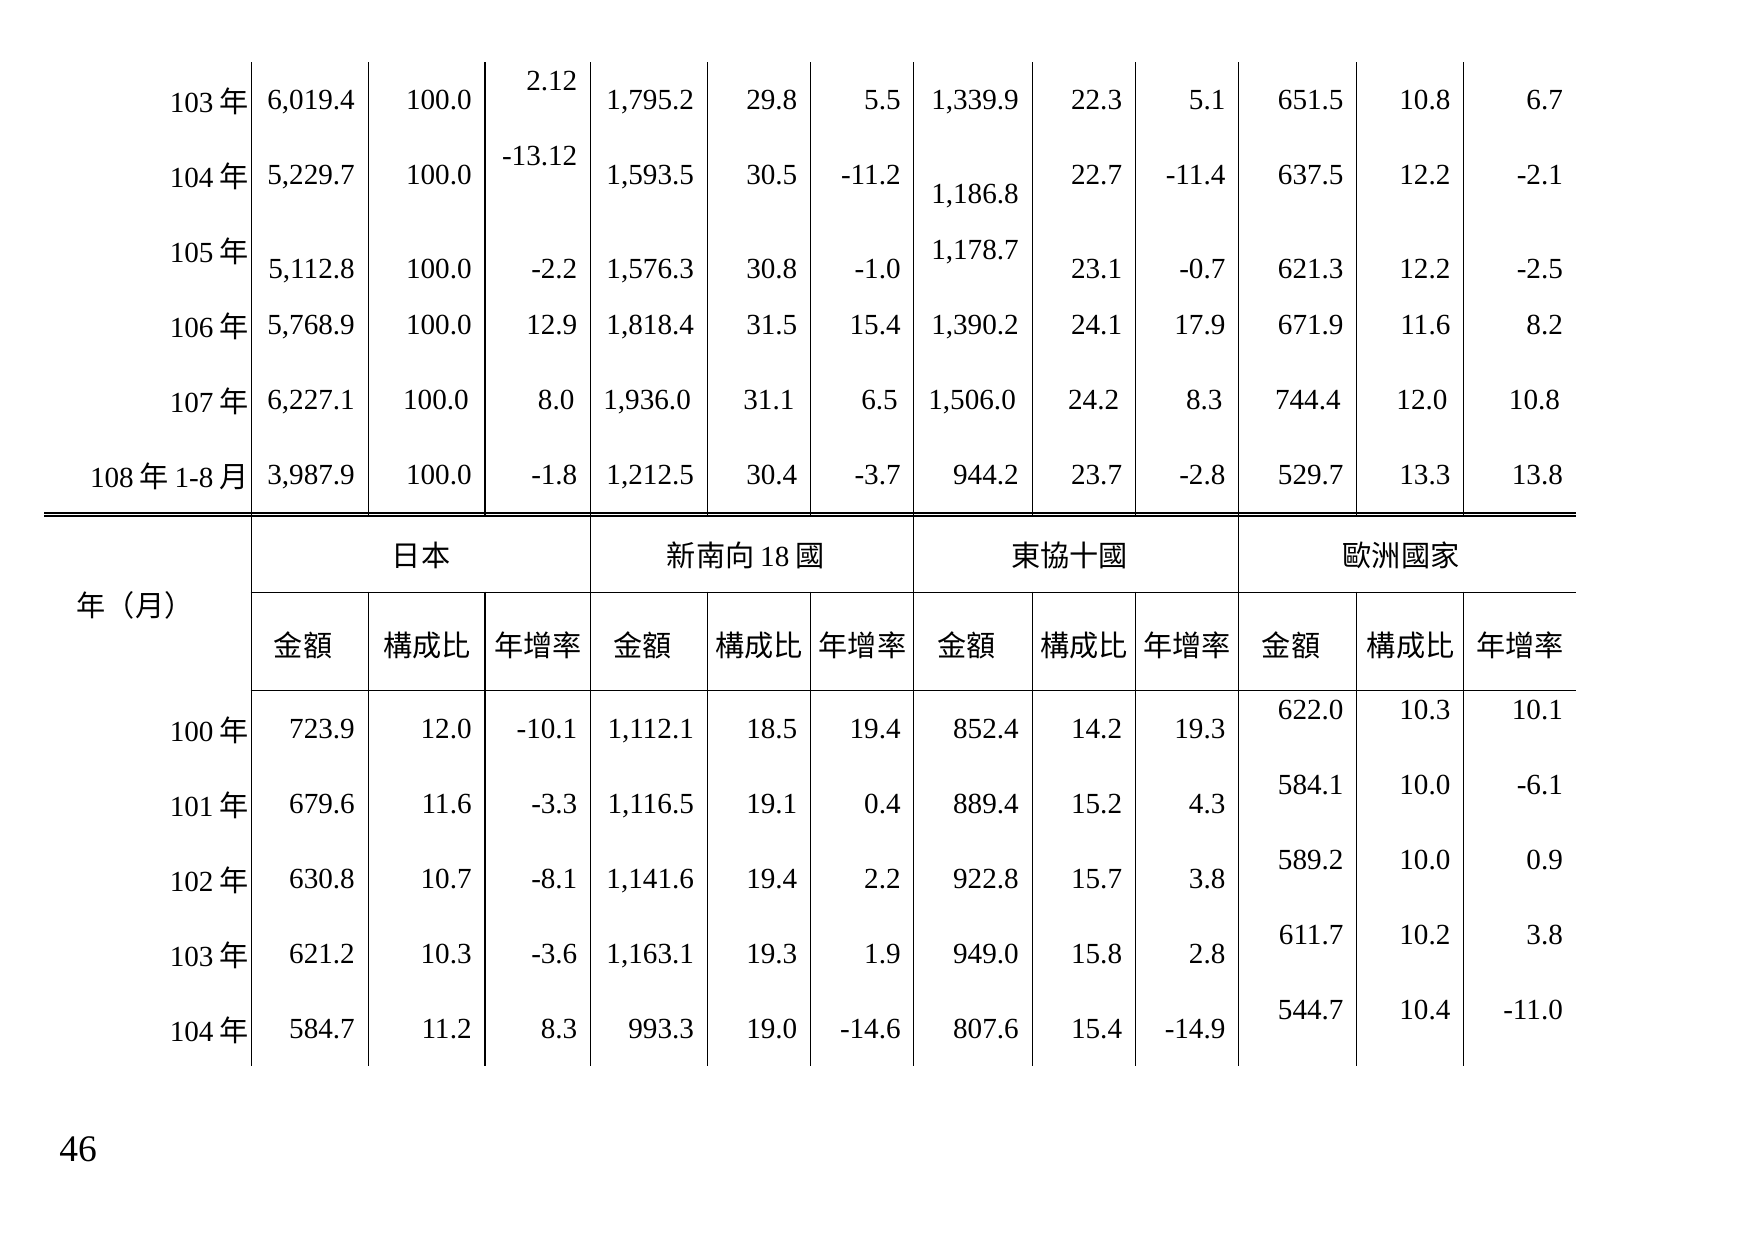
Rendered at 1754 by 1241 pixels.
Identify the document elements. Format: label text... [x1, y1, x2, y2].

table_cell 103年 [44, 62, 251, 137]
table_cell 589.2 [1239, 841, 1356, 916]
table_cell -14.9 [1136, 991, 1238, 1066]
table_cell -3.6 [486, 916, 590, 991]
table_cell 13.8 [1464, 437, 1576, 512]
table_cell 100.0 [369, 137, 484, 212]
table_cell 30.5 [708, 137, 810, 212]
table_cell 10.8 [1464, 362, 1576, 437]
table_cell 10.1 [1464, 691, 1576, 766]
table_cell -2.8 [1136, 437, 1238, 512]
table_cell 年增率 [486, 593, 590, 690]
table_cell 651.5 [1239, 62, 1356, 137]
table_cell -1.0 [811, 212, 913, 287]
table_cell -1.8 [486, 437, 590, 512]
table_cell 1,178.7 [914, 212, 1032, 287]
table_cell 3.8 [1136, 841, 1238, 916]
table_cell 金額 [914, 593, 1032, 690]
table_cell 18.5 [708, 691, 810, 766]
table_cell 104年 [44, 137, 251, 212]
table_cell 歐洲國家 [1239, 517, 1576, 592]
table_cell 5.1 [1136, 62, 1238, 137]
table_cell 1,593.5 [591, 137, 707, 212]
table_cell 5,768.9 [252, 287, 368, 362]
table_cell -2.5 [1464, 212, 1576, 287]
table_cell 3,987.9 [252, 437, 368, 512]
table_cell -3.3 [486, 766, 590, 841]
table_cell 31.1 [708, 362, 810, 437]
table_cell 1,936.0 [591, 362, 707, 437]
table_cell 10.8 [1357, 62, 1463, 137]
table_cell 年增率 [1464, 593, 1576, 690]
table_cell -2.1 [1464, 137, 1576, 212]
table_cell 15.2 [1033, 766, 1135, 841]
table_cell 10.7 [369, 841, 484, 916]
table_cell 11.6 [1357, 287, 1463, 362]
table_cell 103年 [44, 916, 251, 991]
table_cell 1,506.0 [914, 362, 1032, 437]
table_cell 新南向18國 [591, 517, 913, 592]
table_cell 1,576.3 [591, 212, 707, 287]
table_cell 723.9 [252, 691, 368, 766]
table_cell 構成比 [1033, 593, 1135, 690]
table_cell 6,227.1 [252, 362, 368, 437]
table_cell 19.1 [708, 766, 810, 841]
table_cell 6.7 [1464, 62, 1576, 137]
table_cell 108年1-8月 [44, 437, 251, 512]
table_cell 29.8 [708, 62, 810, 137]
table_cell 15.8 [1033, 916, 1135, 991]
table_cell -6.1 [1464, 766, 1576, 841]
table_cell 8.3 [1136, 362, 1238, 437]
table_cell 4.3 [1136, 766, 1238, 841]
table_cell 30.4 [708, 437, 810, 512]
table_cell -8.1 [486, 841, 590, 916]
table_cell 19.4 [708, 841, 810, 916]
table_cell 10.0 [1357, 766, 1463, 841]
table_cell 1,186.8 [914, 137, 1032, 212]
table_cell 679.6 [252, 766, 368, 841]
table_cell -11.0 [1464, 991, 1576, 1066]
table_cell 構成比 [369, 593, 484, 690]
table_cell 6,019.4 [252, 62, 368, 137]
table_cell 1,112.1 [591, 691, 707, 766]
table_cell 630.8 [252, 841, 368, 916]
table_cell 構成比 [708, 593, 810, 690]
table_cell 12.0 [1357, 362, 1463, 437]
table_cell 19.3 [1136, 691, 1238, 766]
table_cell 100.0 [369, 362, 484, 437]
table_cell 1,795.2 [591, 62, 707, 137]
table_cell 24.2 [1033, 362, 1135, 437]
table_cell 30.8 [708, 212, 810, 287]
table_cell 5,229.7 [252, 137, 368, 212]
table_cell 11.6 [369, 766, 484, 841]
table_cell 15.4 [1033, 991, 1135, 1066]
table_cell 31.5 [708, 287, 810, 362]
table_cell 22.7 [1033, 137, 1135, 212]
table_cell 14.2 [1033, 691, 1135, 766]
table_cell 24.1 [1033, 287, 1135, 362]
table_cell 17.9 [1136, 287, 1238, 362]
table_cell 2.2 [811, 841, 913, 916]
table_cell -0.7 [1136, 212, 1238, 287]
table_cell 949.0 [914, 916, 1032, 991]
table_cell -3.7 [811, 437, 913, 512]
table_cell 1,141.6 [591, 841, 707, 916]
table_cell 3.8 [1464, 916, 1576, 991]
table_cell 0.4 [811, 766, 913, 841]
table_cell 584.1 [1239, 766, 1356, 841]
table_cell 1,116.5 [591, 766, 707, 841]
table_cell 944.2 [914, 437, 1032, 512]
table_cell 19.3 [708, 916, 810, 991]
table_cell 104年 [44, 991, 251, 1066]
table_cell 1,818.4 [591, 287, 707, 362]
table_cell 19.0 [708, 991, 810, 1066]
table_cell 東協十國 [914, 517, 1238, 592]
table_cell -11.2 [811, 137, 913, 212]
table_cell -13.12 [486, 137, 590, 212]
table_cell 0.9 [1464, 841, 1576, 916]
table_cell -2.2 [486, 212, 590, 287]
table_cell 544.7 [1239, 991, 1356, 1066]
table_cell 807.6 [914, 991, 1032, 1066]
table_cell 744.4 [1239, 362, 1356, 437]
table_cell 5.5 [811, 62, 913, 137]
table_cell 12.0 [369, 691, 484, 766]
table_cell 年增率 [1136, 593, 1238, 690]
table_cell 922.8 [914, 841, 1032, 916]
table_cell 23.1 [1033, 212, 1135, 287]
table_cell 10.2 [1357, 916, 1463, 991]
table_cell 10.0 [1357, 841, 1463, 916]
table_cell 100.0 [369, 437, 484, 512]
table_cell 年增率 [811, 593, 913, 690]
table_cell 671.9 [1239, 287, 1356, 362]
table_cell 993.3 [591, 991, 707, 1066]
table_cell -10.1 [486, 691, 590, 766]
table_cell 107年 [44, 362, 251, 437]
table_cell 金額 [252, 593, 368, 690]
table_cell 2.8 [1136, 916, 1238, 991]
table_cell 102年 [44, 841, 251, 916]
table_cell 19.4 [811, 691, 913, 766]
table_cell 11.2 [369, 991, 484, 1066]
table_cell 100年 [44, 690, 251, 766]
table_cell 10.3 [1357, 691, 1463, 766]
table_cell 584.7 [252, 991, 368, 1066]
table_cell 852.4 [914, 691, 1032, 766]
table_cell 8.3 [486, 991, 590, 1066]
table_cell 8.0 [486, 362, 590, 437]
table_cell 106年 [44, 287, 251, 362]
table_cell 年（月） [44, 517, 251, 690]
table_cell 611.7 [1239, 916, 1356, 991]
table_cell 621.2 [252, 916, 368, 991]
table_cell 金額 [591, 593, 707, 690]
table_cell 889.4 [914, 766, 1032, 841]
table_cell 100.0 [369, 287, 484, 362]
table_cell 529.7 [1239, 437, 1356, 512]
table_cell 23.7 [1033, 437, 1135, 512]
table_cell -11.4 [1136, 137, 1238, 212]
table_cell 101年 [44, 766, 251, 841]
table_cell 6.5 [811, 362, 913, 437]
table_cell -14.6 [811, 991, 913, 1066]
table_cell 12.9 [486, 287, 590, 362]
table_cell 1,212.5 [591, 437, 707, 512]
table_cell 105年 [44, 212, 251, 287]
table_cell 10.4 [1357, 991, 1463, 1066]
table_cell 1.9 [811, 916, 913, 991]
table_cell 10.3 [369, 916, 484, 991]
table_cell 1,339.9 [914, 62, 1032, 137]
table_cell 5,112.8 [252, 212, 368, 287]
table_cell 22.3 [1033, 62, 1135, 137]
table_cell 1,163.1 [591, 916, 707, 991]
table_cell 637.5 [1239, 137, 1356, 212]
table_cell 621.3 [1239, 212, 1356, 287]
table_cell 100.0 [369, 62, 484, 137]
table_cell 8.2 [1464, 287, 1576, 362]
table_cell 13.3 [1357, 437, 1463, 512]
table_cell 12.2 [1357, 137, 1463, 212]
table_cell 1,390.2 [914, 287, 1032, 362]
table_cell 15.7 [1033, 841, 1135, 916]
table_cell 金額 [1239, 593, 1356, 690]
table_cell 12.2 [1357, 212, 1463, 287]
table_cell 日本 [252, 517, 590, 592]
table_cell 100.0 [369, 212, 484, 287]
table_cell 2.12 [486, 62, 590, 137]
table_cell 15.4 [811, 287, 913, 362]
table_cell 622.0 [1239, 691, 1356, 766]
table_cell 構成比 [1357, 593, 1463, 690]
